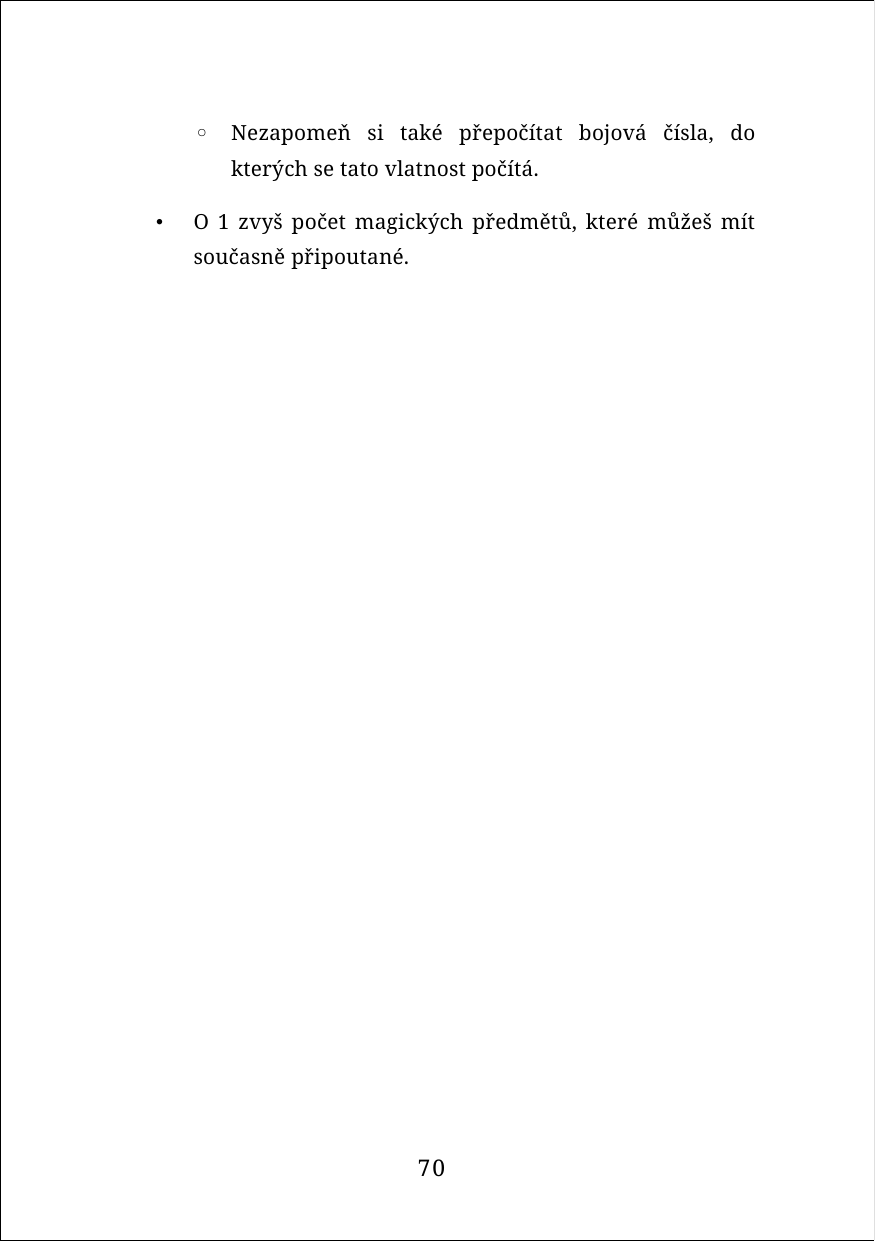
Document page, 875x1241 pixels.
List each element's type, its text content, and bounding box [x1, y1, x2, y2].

list Nezapomeň si také přepočítat bojová čísla, do kterých se tato vlatnost počítá. [193, 118, 756, 182]
list O 1 zvyš počet magických předmětů, které můžeš mít současně připoutané. [156, 207, 756, 271]
